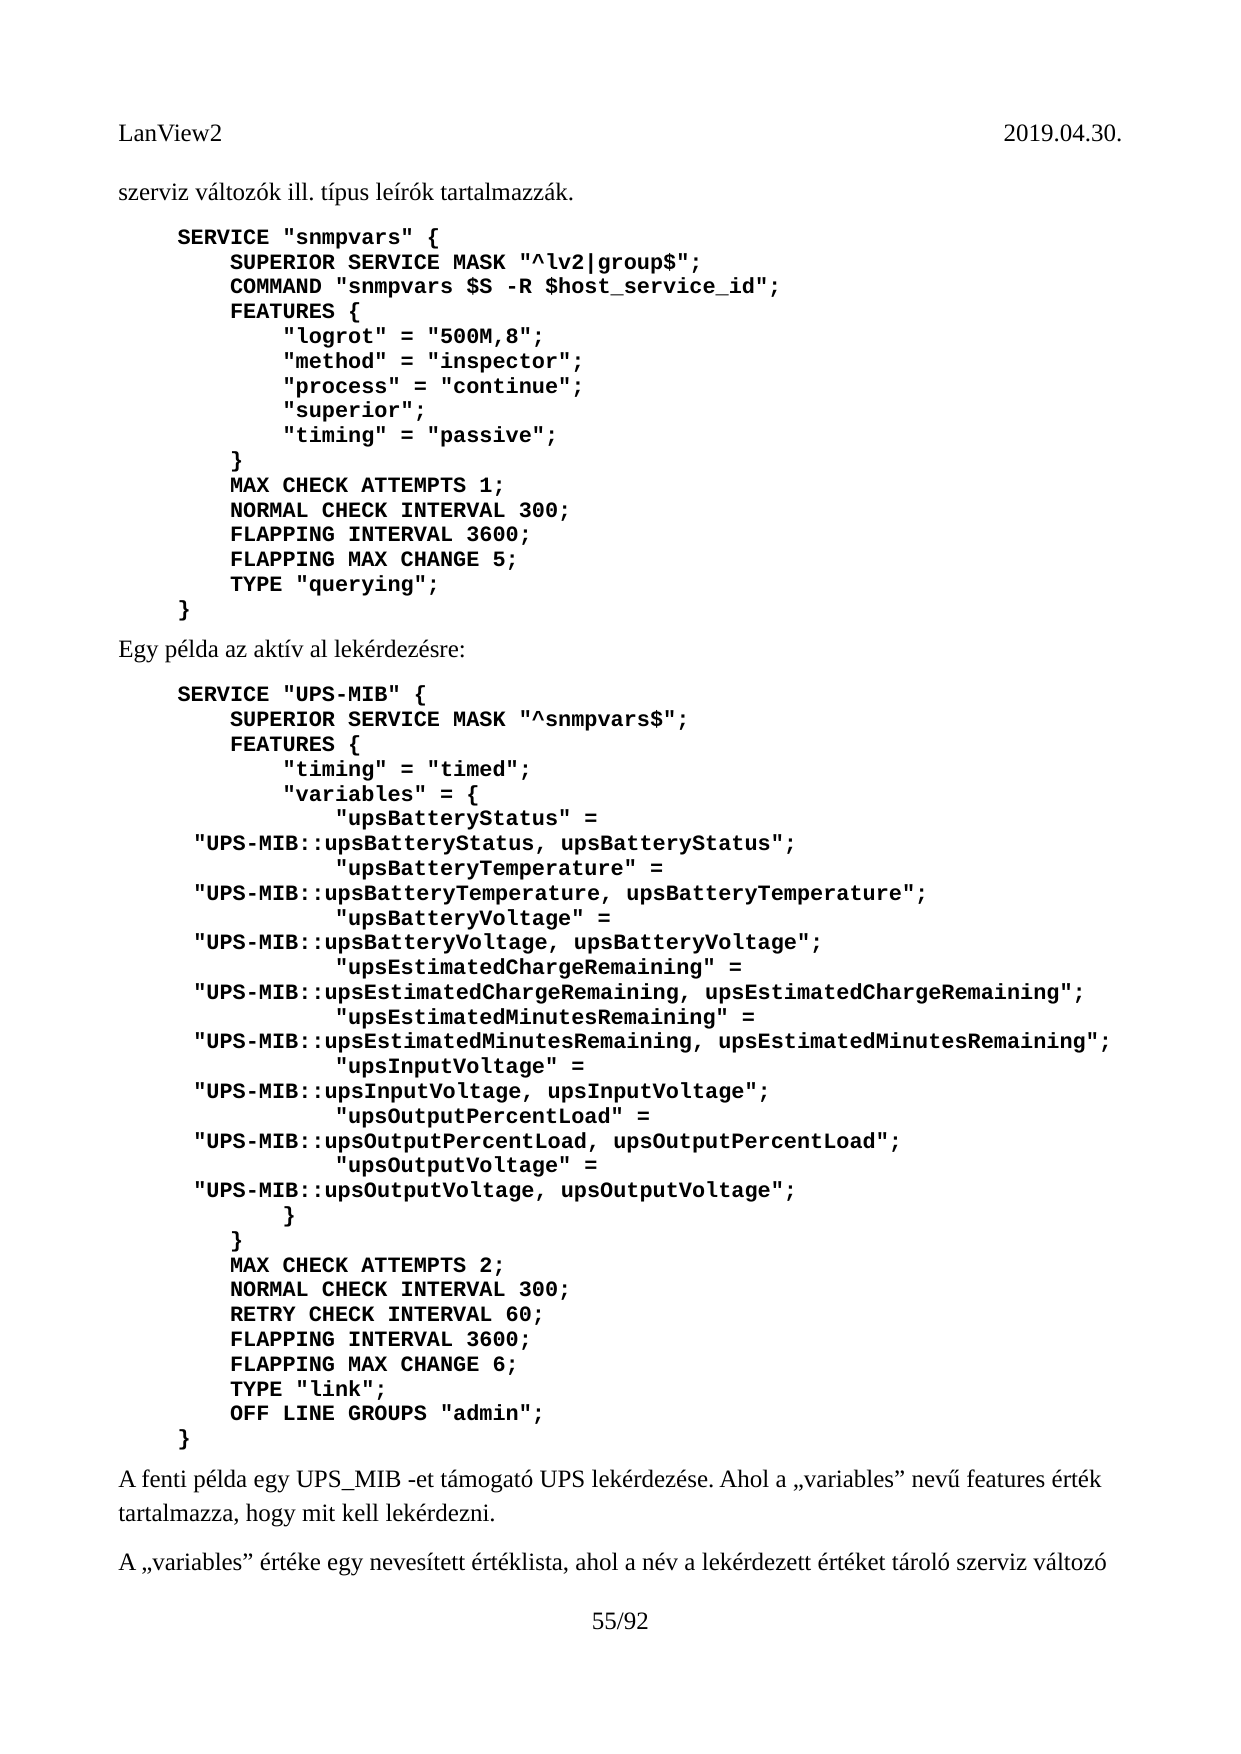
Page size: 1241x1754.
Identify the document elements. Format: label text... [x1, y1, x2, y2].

text "UPS-MIB::upsOutputVoltage, upsOutputVoltage"; } } MAX CHECK ATTEMPTS 2; NORMAL CHECK INTERVAL 300; RETRY CHECK INTERVAL 60; FLAPPING INTERVAL 3600; FLAPPING MAX CHANGE 6; TYPE "link"; OFF LINE GROUPS "admin"; } [177, 1179, 1122, 1452]
text "UPS-MIB::upsBatteryTemperature, upsBatteryTemperature"; "upsBatteryVoltage" = [177, 882, 1122, 932]
text "UPS-MIB::upsEstimatedMinutesRemaining, upsEstimatedMinutesRemaining"; "upsInputVoltage" = [177, 1031, 1122, 1080]
text A „variables” értéke egy nevesített értéklista, ahol a név a lekérdezett értéket tároló szerviz változó [118, 1547, 1122, 1576]
text "UPS-MIB::upsInputVoltage, upsInputVoltage"; "upsOutputPercentLoad" = [177, 1080, 1122, 1130]
text szerviz változók ill. típus leírók tartalmazzák. [118, 177, 1122, 206]
text "UPS-MIB::upsBatteryVoltage, upsBatteryVoltage"; "upsEstimatedChargeRemaining" = [177, 932, 1122, 981]
text Egy példa az aktív al lekérdezésre: [118, 634, 1122, 663]
text SERVICE "snmpvars" { SUPERIOR SERVICE MASK "^lv2|group$"; COMMAND "snmpvars $S -R $host_service_id"; FEATURES { "logrot" = "500M,8"; "method" = "inspector"; "process" = "continue"; "superior"; "timing" = "passive"; } MAX CHECK ATTEMPTS 1; NORMAL CHECK INTERVAL 300; FLAPPING INTERVAL 3600; FLAPPING MAX CHANGE 5; TYPE "querying"; } [177, 226, 1122, 623]
text "UPS-MIB::upsBatteryStatus, upsBatteryStatus"; "upsBatteryTemperature" = [177, 832, 1122, 882]
text "UPS-MIB::upsEstimatedChargeRemaining, upsEstimatedChargeRemaining"; "upsEstimatedMinutesRemaining" = [177, 981, 1122, 1031]
text A fenti példa egy UPS_MIB -et támogató UPS lekérdezése. Ahol a „variables” nevű features érték tartalmazza, hogy mit kell lekérdezni. [118, 1464, 1122, 1527]
text "UPS-MIB::upsOutputPercentLoad, upsOutputPercentLoad"; "upsOutputVoltage" = [177, 1130, 1122, 1179]
text SERVICE "UPS-MIB" { SUPERIOR SERVICE MASK "^snmpvars$"; FEATURES { "timing" = "timed"; "variables" = { "upsBatteryStatus" = [177, 684, 1122, 832]
